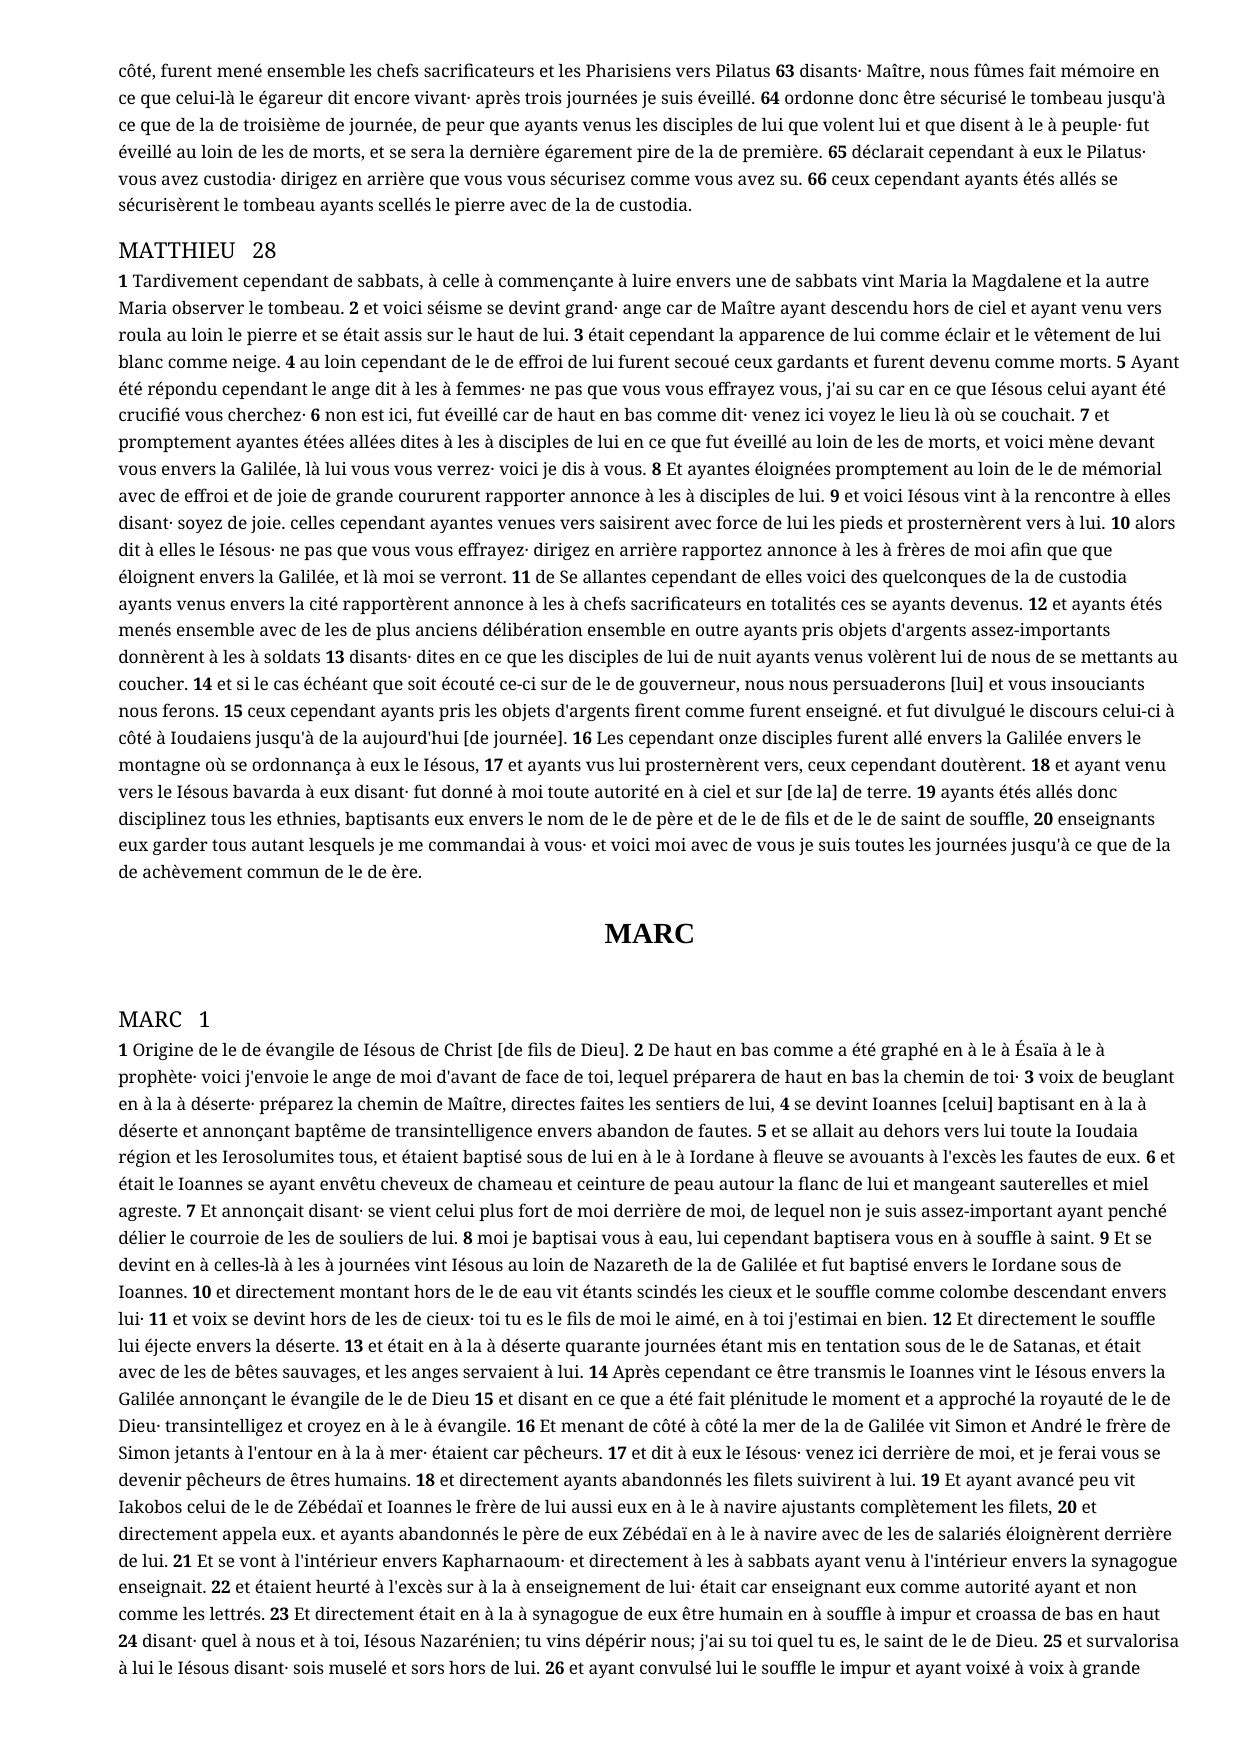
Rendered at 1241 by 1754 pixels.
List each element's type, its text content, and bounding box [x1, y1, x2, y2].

text 1 Origine de le de évangile de Iésous de Christ [de fils de Dieu]. 2 De haut en bas comme a été graphé en à le à Ésaïa à le à prophète· voici j'envoie le ange de moi d'avant de face de toi, lequel préparera de haut en bas la chemin de toi· 3 voix de beuglant en à la à déserte· préparez la chemin de Maître, directes faites les sentiers de lui, 4 se devint Ioannes [celui] baptisant en à la à déserte et annonçant baptême de transintelligence envers abandon de fautes. 5 et se allait au dehors vers lui toute la Ioudaia région et les Ierosolumites tous, et étaient baptisé sous de lui en à le à Iordane à fleuve se avouants à l'excès les fautes de eux. 6 et était le Ioannes se ayant envêtu cheveux de chameau et ceinture de peau autour la flanc de lui et mangeant sauterelles et miel agreste. 7 Et annonçait disant· se vient celui plus fort de moi derrière de moi, de lequel non je suis assez-important ayant penché délier le courroie de les de souliers de lui. 8 moi je baptisai vous à eau, lui cependant baptisera vous en à souffle à saint. 9 Et se devint en à celles-là à les à journées vint Iésous au loin de Nazareth de la de Galilée et fut baptisé envers le Iordane sous de Ioannes. 10 et directement montant hors de le de eau vit étants scindés les cieux et le souffle comme colombe descendant envers lui· 11 et voix se devint hors de les de cieux· toi tu es le fils de moi le aimé, en à toi j'estimai en bien. 12 Et directement le souffle lui éjecte envers la déserte. 13 et était en à la à déserte quarante journées étant mis en tentation sous de le de Satanas, et était avec de les de bêtes sauvages, et les anges servaient à lui. 14 Après cependant ce être transmis le Ioannes vint le Iésous envers la Galilée annonçant le évangile de le de Dieu 15 et disant en ce que a été fait plénitude le moment et a approché la royauté de le de Dieu· transintelligez et croyez en à le à évangile. 16 Et menant de côté à côté la mer de la de Galilée vit Simon et André le frère de Simon jetants à l'entour en à la à mer· étaient car pêcheurs. 17 et dit à eux le Iésous· venez ici derrière de moi, et je ferai vous se devenir pêcheurs de êtres humains. 18 et directement ayants abandonnés les filets suivirent à lui. 19 Et ayant avancé peu vit Iakobos celui de le de Zébédaï et Ioannes le frère de lui aussi eux en à le à navire ajustants complètement les filets, 20 et directement appela eux. et ayants abandonnés le père de eux Zébédaï en à le à navire avec de les de salariés éloignèrent derrière de lui. 21 Et se vont à l'intérieur envers Kapharnaoum· et directement à les à sabbats ayant venu à l'intérieur envers la synagogue enseignait. 22 et étaient heurté à l'excès sur à la à enseignement de lui· était car enseignant eux comme autorité ayant et non comme les lettrés. 23 Et directement était en à la à synagogue de eux être humain en à souffle à impur et croassa de bas en haut 24 disant· quel à nous et à toi, Iésous Nazarénien; tu vins dépérir nous; j'ai su toi quel tu es, le saint de le de Dieu. 25 et survalorisa à lui le Iésous disant· sois muselé et sors hors de lui. 26 et ayant convulsé lui le souffle le impur et ayant voixé à voix à grande [118, 1038, 1181, 1679]
text MATTHIEU 28 [118, 235, 1181, 265]
text MARC 1 [118, 1004, 1181, 1034]
text 1 Tardivement cependant de sabbats, à celle à commençante à luire envers une de sabbats vint Maria la Magdalene et la autre Maria observer le tombeau. 2 et voici séisme se devint grand· ange car de Maître ayant descendu hors de ciel et ayant venu vers roula au loin le pierre et se était assis sur le haut de lui. 3 était cependant la apparence de lui comme éclair et le vêtement de lui blanc comme neige. 4 au loin cependant de le de effroi de lui furent secoué ceux gardants et furent devenu comme morts. 5 Ayant été répondu cependant le ange dit à les à femmes· ne pas que vous vous effrayez vous, j'ai su car en ce que Iésous celui ayant été crucifié vous cherchez· 6 non est ici, fut éveillé car de haut en bas comme dit· venez ici voyez le lieu là où se couchait. 7 et promptement ayantes étées allées dites à les à disciples de lui en ce que fut éveillé au loin de les de morts, et voici mène devant vous envers la Galilée, là lui vous vous verrez· voici je dis à vous. 8 Et ayantes éloignées promptement au loin de le de mémorial avec de effroi et de joie de grande coururent rapporter annonce à les à disciples de lui. 9 et voici Iésous vint à la rencontre à elles disant· soyez de joie. celles cependant ayantes venues vers saisirent avec force de lui les pieds et prosternèrent vers à lui. 10 alors dit à elles le Iésous· ne pas que vous vous effrayez· dirigez en arrière rapportez annonce à les à frères de moi afin que que éloignent envers la Galilée, et là moi se verront. 11 de Se allantes cependant de elles voici des quelconques de la de custodia ayants venus envers la cité rapportèrent annonce à les à chefs sacrificateurs en totalités ces se ayants devenus. 12 et ayants étés menés ensemble avec de les de plus anciens délibération ensemble en outre ayants pris objets d'argents assez-importants donnèrent à les à soldats 13 disants· dites en ce que les disciples de lui de nuit ayants venus volèrent lui de nous de se mettants au coucher. 14 et si le cas échéant que soit écouté ce-ci sur de le de gouverneur, nous nous persuaderons [lui] et vous insouciants nous ferons. 15 ceux cependant ayants pris les objets d'argents firent comme furent enseigné. et fut divulgué le discours celui-ci à côté à Ioudaiens jusqu'à de la aujourd'hui [de journée]. 16 Les cependant onze disciples furent allé envers la Galilée envers le montagne où se ordonnança à eux le Iésous, 17 et ayants vus lui prosternèrent vers, ceux cependant doutèrent. 18 et ayant venu vers le Iésous bavarda à eux disant· fut donné à moi toute autorité en à ciel et sur [de la] de terre. 19 ayants étés allés donc disciplinez tous les ethnies, baptisants eux envers le nom de le de père et de le de fils et de le de saint de souffle, 20 enseignants eux garder tous autant lesquels je me commandai à vous· et voici moi avec de vous je suis toutes les journées jusqu'à ce que de la de achèvement commun de le de ère. [118, 269, 1181, 884]
text côté, furent mené ensemble les chefs sacrificateurs et les Pharisiens vers Pilatus 63 disants· Maître, nous fûmes fait mémoire en ce que celui-là le égareur dit encore vivant· après trois journées je suis éveillé. 64 ordonne donc être sécurisé le tombeau jusqu'à ce que de la de troisième de journée, de peur que ayants venus les disciples de lui que volent lui et que disent à le à peuple· fut éveillé au loin de les de morts, et se sera la dernière égarement pire de la de première. 65 déclarait cependant à eux le Pilatus· vous avez custodia· dirigez en arrière que vous vous sécurisez comme vous avez su. 66 ceux cependant ayants étés allés se sécurisèrent le tombeau ayants scellés le pierre avec de la de custodia. [118, 59, 1181, 217]
subtitle MARC [118, 916, 1181, 950]
